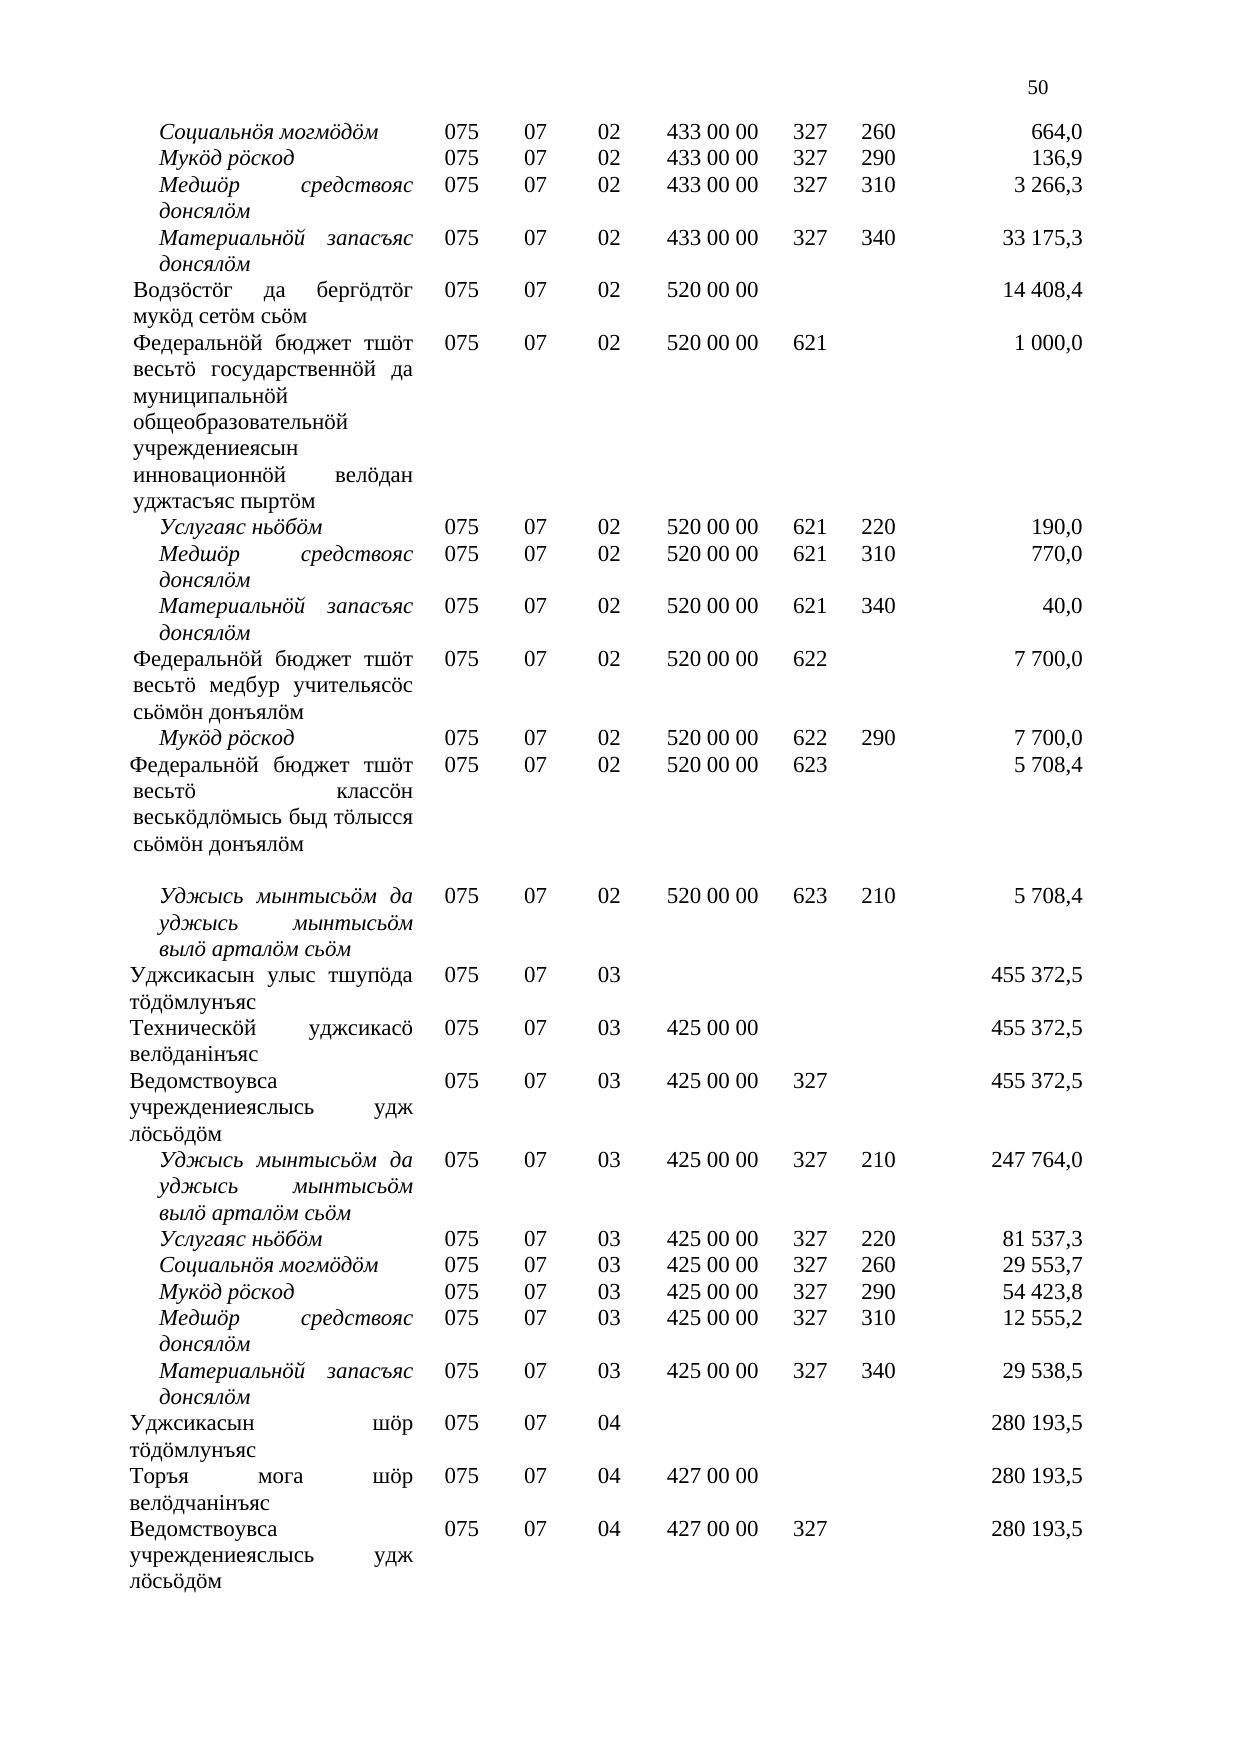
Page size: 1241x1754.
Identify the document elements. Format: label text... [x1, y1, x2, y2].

table_cell 075 [425, 593, 498, 645]
table_cell 210 [841, 1146, 915, 1225]
table_cell [841, 329, 915, 513]
table_cell 327 [779, 1225, 841, 1251]
table_cell Федеральнöй бюджет тшöт весьтö классöн веськöдлöмысь быд тöлысся сьöмöн донъялöм [118, 751, 424, 882]
table_cell 433 00 00 [646, 118, 779, 144]
table_cell 07 [498, 1304, 572, 1357]
table_cell 02 [572, 145, 646, 171]
table_cell 075 [425, 645, 498, 724]
table_cell 433 00 00 [646, 145, 779, 171]
table_cell 327 [779, 1304, 841, 1357]
table_cell 1 000,0 [915, 329, 1094, 513]
table_cell 520 00 00 [646, 883, 779, 961]
table_cell 54 423,8 [915, 1278, 1094, 1304]
table_cell [841, 751, 915, 882]
table_cell 520 00 00 [646, 645, 779, 724]
table_cell 280 193,5 [915, 1515, 1094, 1594]
table_cell 136,9 [915, 145, 1094, 171]
table_cell 327 [779, 1251, 841, 1278]
table_cell [779, 961, 841, 1014]
table_cell Мукöд рöскод [118, 1278, 424, 1304]
table_cell 07 [498, 171, 572, 223]
table_cell 075 [425, 1410, 498, 1462]
table_cell 623 [779, 883, 841, 961]
table_cell 220 [841, 1225, 915, 1251]
table_cell Социальнöя могмöдöм [118, 1251, 424, 1278]
table_cell 327 [779, 1357, 841, 1409]
table_cell 02 [572, 751, 646, 882]
table_cell 327 [779, 1278, 841, 1304]
table_cell Медшöр средствояс донсялöм [118, 1304, 424, 1357]
table_cell 07 [498, 540, 572, 592]
table_cell 03 [572, 1225, 646, 1251]
table_cell [1094, 145, 1150, 171]
table_cell 310 [841, 171, 915, 223]
table_cell 520 00 00 [646, 540, 779, 592]
table_cell 425 00 00 [646, 1357, 779, 1409]
table_cell [1094, 883, 1150, 961]
table_cell 327 [779, 171, 841, 223]
table_cell 02 [572, 329, 646, 513]
table_cell Материальнöй запасъяс донсялöм [118, 224, 424, 276]
table_cell 07 [498, 1251, 572, 1278]
table_cell 425 00 00 [646, 1146, 779, 1225]
table_cell [646, 1410, 779, 1462]
table_cell [1094, 593, 1150, 645]
table_cell 455 372,5 [915, 961, 1094, 1014]
table_cell 07 [498, 224, 572, 276]
table_cell 04 [572, 1410, 646, 1462]
table_cell 327 [779, 1146, 841, 1225]
table_cell 7 700,0 [915, 645, 1094, 724]
table_cell 07 [498, 645, 572, 724]
table_cell 075 [425, 171, 498, 223]
table_cell 7 700,0 [915, 724, 1094, 751]
table_cell Федеральнöй бюджет тшöт весьтö государственнöй да муниципальнöй общеобразовательнöй учреждениеясын инновационнöй велöдан уджтасъяс пыртöм [118, 329, 424, 513]
table_cell [779, 1410, 841, 1462]
table_cell 29 553,7 [915, 1251, 1094, 1278]
table_cell 03 [572, 1146, 646, 1225]
table_cell 07 [498, 1067, 572, 1146]
table_cell 07 [498, 1225, 572, 1251]
table_cell 075 [425, 961, 498, 1014]
table_cell [1094, 961, 1150, 1014]
table_cell [1094, 1462, 1150, 1515]
table_cell 075 [425, 1278, 498, 1304]
table_cell [1094, 1304, 1150, 1357]
table_cell 075 [425, 276, 498, 329]
table_cell 03 [572, 961, 646, 1014]
table_cell 5 708,4 [915, 751, 1094, 882]
table_cell 29 538,5 [915, 1357, 1094, 1409]
table_cell 770,0 [915, 540, 1094, 592]
table_cell 12 555,2 [915, 1304, 1094, 1357]
table_cell 520 00 00 [646, 593, 779, 645]
table_cell 07 [498, 1357, 572, 1409]
table_cell 290 [841, 145, 915, 171]
table_cell 07 [498, 1014, 572, 1067]
table_cell [1094, 1410, 1150, 1462]
table_cell 07 [498, 883, 572, 961]
table_cell 327 [779, 118, 841, 144]
table_cell 455 372,5 [915, 1014, 1094, 1067]
table_cell 5 708,4 [915, 883, 1094, 961]
table_cell 210 [841, 883, 915, 961]
table_cell 290 [841, 724, 915, 751]
table_cell [779, 1014, 841, 1067]
table_cell [841, 1462, 915, 1515]
table_cell [1094, 329, 1150, 513]
table_cell 03 [572, 1067, 646, 1146]
table_cell Федеральнöй бюджет тшöт весьтö медбур учительясöс сьöмöн донъялöм [118, 645, 424, 724]
table_cell [1094, 1014, 1150, 1067]
table_cell Ведомствоувса учреждениеяслысь удж лöсьöдöм [118, 1515, 424, 1594]
table_cell [841, 276, 915, 329]
table_cell 075 [425, 1146, 498, 1225]
table_cell 40,0 [915, 593, 1094, 645]
table_cell Уджысь мынтысьöм да уджысь мынтысьöм вылö арталöм сьöм [118, 1146, 424, 1225]
table_cell [841, 645, 915, 724]
table_cell 02 [572, 276, 646, 329]
table_cell [841, 1067, 915, 1146]
table_cell 075 [425, 1014, 498, 1067]
table_cell 621 [779, 540, 841, 592]
table_cell 07 [498, 593, 572, 645]
table_cell 075 [425, 1462, 498, 1515]
table_cell 02 [572, 540, 646, 592]
table_cell 03 [572, 1278, 646, 1304]
table_cell [1094, 276, 1150, 329]
table_cell 07 [498, 329, 572, 513]
table_cell 622 [779, 645, 841, 724]
table_cell 075 [425, 1304, 498, 1357]
table_cell 425 00 00 [646, 1278, 779, 1304]
table_cell 427 00 00 [646, 1515, 779, 1594]
table_cell Уджысь мынтысьöм да уджысь мынтысьöм вылö арталöм сьöм [118, 883, 424, 961]
table_cell Техническöй уджсикасö велöданiнъяс [118, 1014, 424, 1067]
table_cell [841, 1410, 915, 1462]
table_cell 03 [572, 1304, 646, 1357]
table_cell 07 [498, 751, 572, 882]
table_cell Социальнöя могмöдöм [118, 118, 424, 144]
table_cell [1094, 724, 1150, 751]
table_cell [841, 1014, 915, 1067]
table_cell [1094, 118, 1150, 144]
table_cell 075 [425, 329, 498, 513]
table_cell Медшöр средствояс донсялöм [118, 171, 424, 223]
table_cell 520 00 00 [646, 751, 779, 882]
table_cell Уджсикасын шöр тöдöмлунъяс [118, 1410, 424, 1462]
table_cell 623 [779, 751, 841, 882]
table_cell 621 [779, 329, 841, 513]
table_cell 075 [425, 514, 498, 540]
table_cell 425 00 00 [646, 1014, 779, 1067]
table_cell [1094, 1278, 1150, 1304]
table_cell 81 537,3 [915, 1225, 1094, 1251]
table_cell 427 00 00 [646, 1462, 779, 1515]
table_cell 340 [841, 1357, 915, 1409]
table_cell Материальнöй запасъяс донсялöм [118, 593, 424, 645]
table_cell 327 [779, 1515, 841, 1594]
table_cell [1094, 1515, 1150, 1594]
table_cell 03 [572, 1251, 646, 1278]
table_cell 327 [779, 1067, 841, 1146]
table_cell 310 [841, 540, 915, 592]
table_cell [1094, 1146, 1150, 1225]
table_cell 260 [841, 1251, 915, 1278]
table_cell [1094, 224, 1150, 276]
table_cell [1094, 1357, 1150, 1409]
table_cell Уджсикасын улыс тшупöда тöдöмлунъяс [118, 961, 424, 1014]
table_cell 07 [498, 118, 572, 144]
table_cell 075 [425, 1515, 498, 1594]
table_cell 02 [572, 645, 646, 724]
table_cell [646, 961, 779, 1014]
table_cell 04 [572, 1462, 646, 1515]
table_cell 02 [572, 724, 646, 751]
table_cell Мукöд рöскод [118, 145, 424, 171]
table_cell 02 [572, 883, 646, 961]
table_cell 520 00 00 [646, 329, 779, 513]
table_cell Ведомствоувса учреждениеяслысь удж лöсьöдöм [118, 1067, 424, 1146]
table_cell 075 [425, 118, 498, 144]
table_cell Медшöр средствояс донсялöм [118, 540, 424, 592]
table_cell Материальнöй запасъяс донсялöм [118, 1357, 424, 1409]
table_cell 340 [841, 224, 915, 276]
table_cell 075 [425, 145, 498, 171]
table_cell 327 [779, 145, 841, 171]
table_cell 075 [425, 883, 498, 961]
table_cell 310 [841, 1304, 915, 1357]
table_cell 621 [779, 514, 841, 540]
table_cell [1094, 171, 1150, 223]
table_cell 075 [425, 1067, 498, 1146]
table_cell 327 [779, 224, 841, 276]
table_cell [779, 276, 841, 329]
table_cell [1094, 645, 1150, 724]
table_cell 190,0 [915, 514, 1094, 540]
table_cell Торъя мога шöр велöдчанiнъяс [118, 1462, 424, 1515]
table_cell [1094, 540, 1150, 592]
table_cell 425 00 00 [646, 1067, 779, 1146]
table_cell 433 00 00 [646, 224, 779, 276]
table_cell 075 [425, 724, 498, 751]
table_cell 07 [498, 276, 572, 329]
table_cell 07 [498, 145, 572, 171]
table_cell [841, 961, 915, 1014]
table_cell 425 00 00 [646, 1251, 779, 1278]
table_cell [841, 1515, 915, 1594]
table_cell 14 408,4 [915, 276, 1094, 329]
table_cell 247 764,0 [915, 1146, 1094, 1225]
table_cell 280 193,5 [915, 1462, 1094, 1515]
table_cell Услугаяс ньöбöм [118, 514, 424, 540]
table_cell 02 [572, 593, 646, 645]
table_cell [779, 1462, 841, 1515]
table_cell 433 00 00 [646, 171, 779, 223]
table_cell 425 00 00 [646, 1225, 779, 1251]
table_cell 07 [498, 724, 572, 751]
table_cell 07 [498, 1462, 572, 1515]
table_cell 075 [425, 224, 498, 276]
table_cell 520 00 00 [646, 724, 779, 751]
table_cell 075 [425, 1225, 498, 1251]
table_cell 520 00 00 [646, 276, 779, 329]
table_cell 075 [425, 751, 498, 882]
table_cell 621 [779, 593, 841, 645]
table_cell 455 372,5 [915, 1067, 1094, 1146]
table_cell 220 [841, 514, 915, 540]
table_cell 075 [425, 1357, 498, 1409]
table_cell 02 [572, 171, 646, 223]
table_cell 425 00 00 [646, 1304, 779, 1357]
table_cell Водзöстöг да бергöдтöг мукöд сетöм сьöм [118, 276, 424, 329]
table_cell 07 [498, 514, 572, 540]
table_cell [1094, 1225, 1150, 1251]
table_cell 260 [841, 118, 915, 144]
table_cell 280 193,5 [915, 1410, 1094, 1462]
table_cell Услугаяс ньöбöм [118, 1225, 424, 1251]
table_cell 290 [841, 1278, 915, 1304]
table_cell 07 [498, 1278, 572, 1304]
table_cell 07 [498, 1515, 572, 1594]
table_cell 02 [572, 224, 646, 276]
table_cell 04 [572, 1515, 646, 1594]
table_cell 03 [572, 1014, 646, 1067]
table_cell 07 [498, 961, 572, 1014]
table_cell Мукöд рöскод [118, 724, 424, 751]
table_cell 075 [425, 540, 498, 592]
table_cell 3 266,3 [915, 171, 1094, 223]
table_cell [1094, 751, 1150, 882]
table_cell 340 [841, 593, 915, 645]
table_cell 07 [498, 1410, 572, 1462]
table_cell 02 [572, 514, 646, 540]
table_cell 03 [572, 1357, 646, 1409]
table_cell 622 [779, 724, 841, 751]
table_cell 33 175,3 [915, 224, 1094, 276]
table_cell 07 [498, 1146, 572, 1225]
table_cell 075 [425, 1251, 498, 1278]
table_cell [1094, 514, 1150, 540]
table_cell 664,0 [915, 118, 1094, 144]
table_cell [1094, 1067, 1150, 1146]
table_cell 520 00 00 [646, 514, 779, 540]
table_cell [1094, 1251, 1150, 1278]
table_cell 02 [572, 118, 646, 144]
